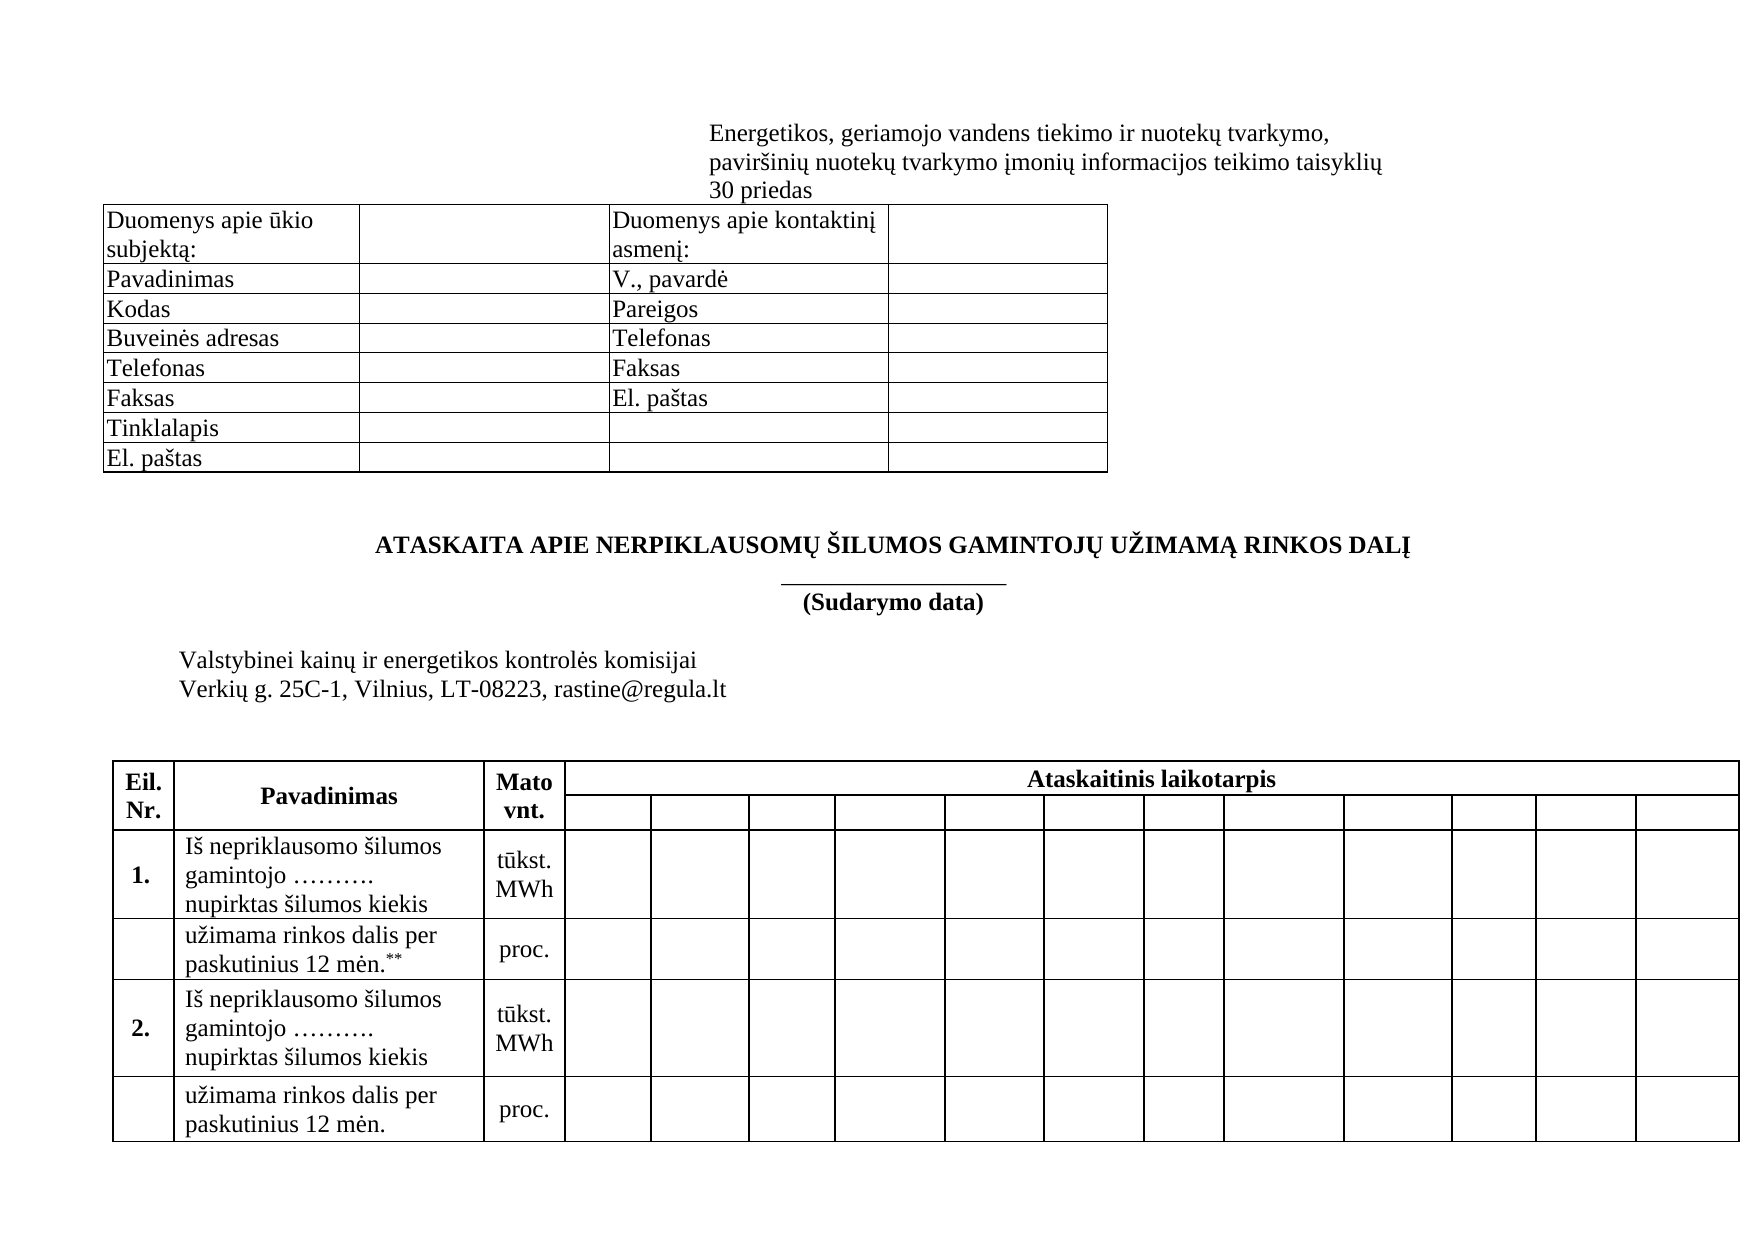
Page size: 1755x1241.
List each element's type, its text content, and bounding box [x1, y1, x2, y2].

table_cell [1045, 980, 1143, 1076]
table_header [889, 205, 1107, 263]
table_cell [946, 796, 1043, 829]
table_cell [1637, 980, 1738, 1076]
table_cell [566, 1077, 650, 1141]
table_cell tūkst. MWh [485, 831, 564, 918]
table_cell [1225, 919, 1343, 979]
table_cell [652, 1077, 748, 1141]
table_cell [1345, 980, 1451, 1076]
table_cell [566, 919, 650, 979]
table_cell [1537, 796, 1635, 829]
table_cell [1345, 796, 1451, 829]
table_cell [1453, 831, 1535, 918]
table_cell [946, 980, 1043, 1076]
table_cell [114, 919, 173, 979]
table_cell [652, 796, 748, 829]
table_cell Pareigos [610, 294, 888, 322]
table_cell proc. [485, 1077, 564, 1141]
table_header Ataskaitinis laikotarpis [566, 762, 1738, 794]
table_cell [610, 413, 888, 442]
table_cell Iš nepriklausomo šilumos gamintojo ………. nupirktas šilumos kiekis [175, 980, 483, 1076]
table_cell [1145, 796, 1223, 829]
text (Sudarymo data) [103, 587, 1683, 616]
table_cell [360, 264, 609, 293]
table_cell [1225, 980, 1343, 1076]
table_cell [114, 1077, 173, 1141]
table_header Eil. Nr. [114, 762, 173, 829]
table_cell [566, 980, 650, 1076]
table_cell [1045, 796, 1143, 829]
table_cell [1345, 831, 1451, 918]
table_cell [836, 796, 944, 829]
table_cell [1345, 1077, 1451, 1141]
table_cell Telefonas [104, 353, 359, 382]
table_cell [1637, 919, 1738, 979]
table_cell Kodas [104, 294, 359, 322]
table_cell [1145, 919, 1223, 979]
text Energetikos, geriamojo vandens tiekimo ir nuotekų tvarkymo, [635, 118, 1683, 147]
table_cell [889, 294, 1107, 322]
table_cell [1537, 980, 1635, 1076]
table_cell [1637, 796, 1738, 829]
table_cell [1145, 1077, 1223, 1141]
table_cell [889, 383, 1107, 412]
table_cell [946, 831, 1043, 918]
table_cell [610, 443, 888, 471]
table_cell Telefonas [610, 324, 888, 352]
table_cell [836, 831, 944, 918]
table_cell 1. [114, 831, 173, 918]
table_cell Faksas [104, 383, 359, 412]
table_cell [1225, 796, 1343, 829]
table_cell [750, 831, 834, 918]
table_header Duomenys apie ūkio subjektą: [104, 205, 359, 263]
table_cell [1145, 831, 1223, 918]
table_cell [1453, 796, 1535, 829]
table_header Pavadinimas [175, 762, 483, 829]
table_cell [889, 443, 1107, 471]
table_cell [1225, 1077, 1343, 1141]
table_cell [1637, 831, 1738, 918]
table_cell [1453, 980, 1535, 1076]
table_cell Tinklalapis [104, 413, 359, 442]
table_cell Faksas [610, 353, 888, 382]
table_cell [1225, 831, 1343, 918]
table_cell V., pavardė [610, 264, 888, 293]
table_cell užimama rinkos dalis per paskutinius 12 mėn.** [175, 919, 483, 979]
table_cell [360, 324, 609, 352]
text 30 priedas [635, 176, 1683, 204]
text __________________ [103, 559, 1683, 587]
table_cell [1637, 1077, 1738, 1141]
table_cell El. paštas [610, 383, 888, 412]
table_cell [1537, 919, 1635, 979]
table_cell [1537, 831, 1635, 918]
table_cell [946, 1077, 1043, 1141]
table_cell užimama rinkos dalis per paskutinius 12 mėn. [175, 1077, 483, 1141]
table_cell [836, 980, 944, 1076]
table_cell [946, 919, 1043, 979]
table_cell [360, 443, 609, 471]
table_cell [1453, 1077, 1535, 1141]
table_cell Pavadinimas [104, 264, 359, 293]
table_header [360, 205, 609, 263]
table_cell [750, 1077, 834, 1141]
table_cell [889, 353, 1107, 382]
table_cell [836, 919, 944, 979]
text paviršinių nuotekų tvarkymo įmonių informacijos teikimo taisyklių [635, 147, 1683, 176]
table_cell [750, 796, 834, 829]
table_cell [360, 353, 609, 382]
table_cell [836, 1077, 944, 1141]
text Valstybinei kainų ir energetikos kontrolės komisijai [103, 645, 1683, 674]
table_cell [1145, 980, 1223, 1076]
table_header Duomenys apie kontaktinį asmenį: [610, 205, 888, 263]
table_cell [360, 413, 609, 442]
table_cell [889, 324, 1107, 352]
table_cell [750, 980, 834, 1076]
table_cell [750, 919, 834, 979]
table_cell 2. [114, 980, 173, 1076]
table_cell [360, 294, 609, 322]
table_cell Buveinės adresas [104, 324, 359, 352]
table_cell [652, 980, 748, 1076]
table_cell [1453, 919, 1535, 979]
table_cell [652, 919, 748, 979]
text Verkių g. 25C-1, Vilnius, LT-08223, rastine@regula.lt [103, 674, 1683, 702]
table_cell [1045, 1077, 1143, 1141]
table_cell proc. [485, 919, 564, 979]
table_cell [889, 264, 1107, 293]
table_header Mato vnt. [485, 762, 564, 829]
table_cell [566, 796, 650, 829]
table_cell [652, 831, 748, 918]
table_cell [1537, 1077, 1635, 1141]
table_cell [1045, 831, 1143, 918]
table_cell El. paštas [104, 443, 359, 471]
text ATASKAITA APIE NERPIKLAUSOMŲ ŠILUMOS GAMINTOJŲ UŽIMAMĄ RINKOS DALĮ [103, 530, 1683, 559]
table_cell [566, 831, 650, 918]
table_cell [1045, 919, 1143, 979]
table_cell Iš nepriklausomo šilumos gamintojo ………. nupirktas šilumos kiekis [175, 831, 483, 918]
table_cell tūkst. MWh [485, 980, 564, 1076]
table_cell [1345, 919, 1451, 979]
table_cell [889, 413, 1107, 442]
table_cell [360, 383, 609, 412]
